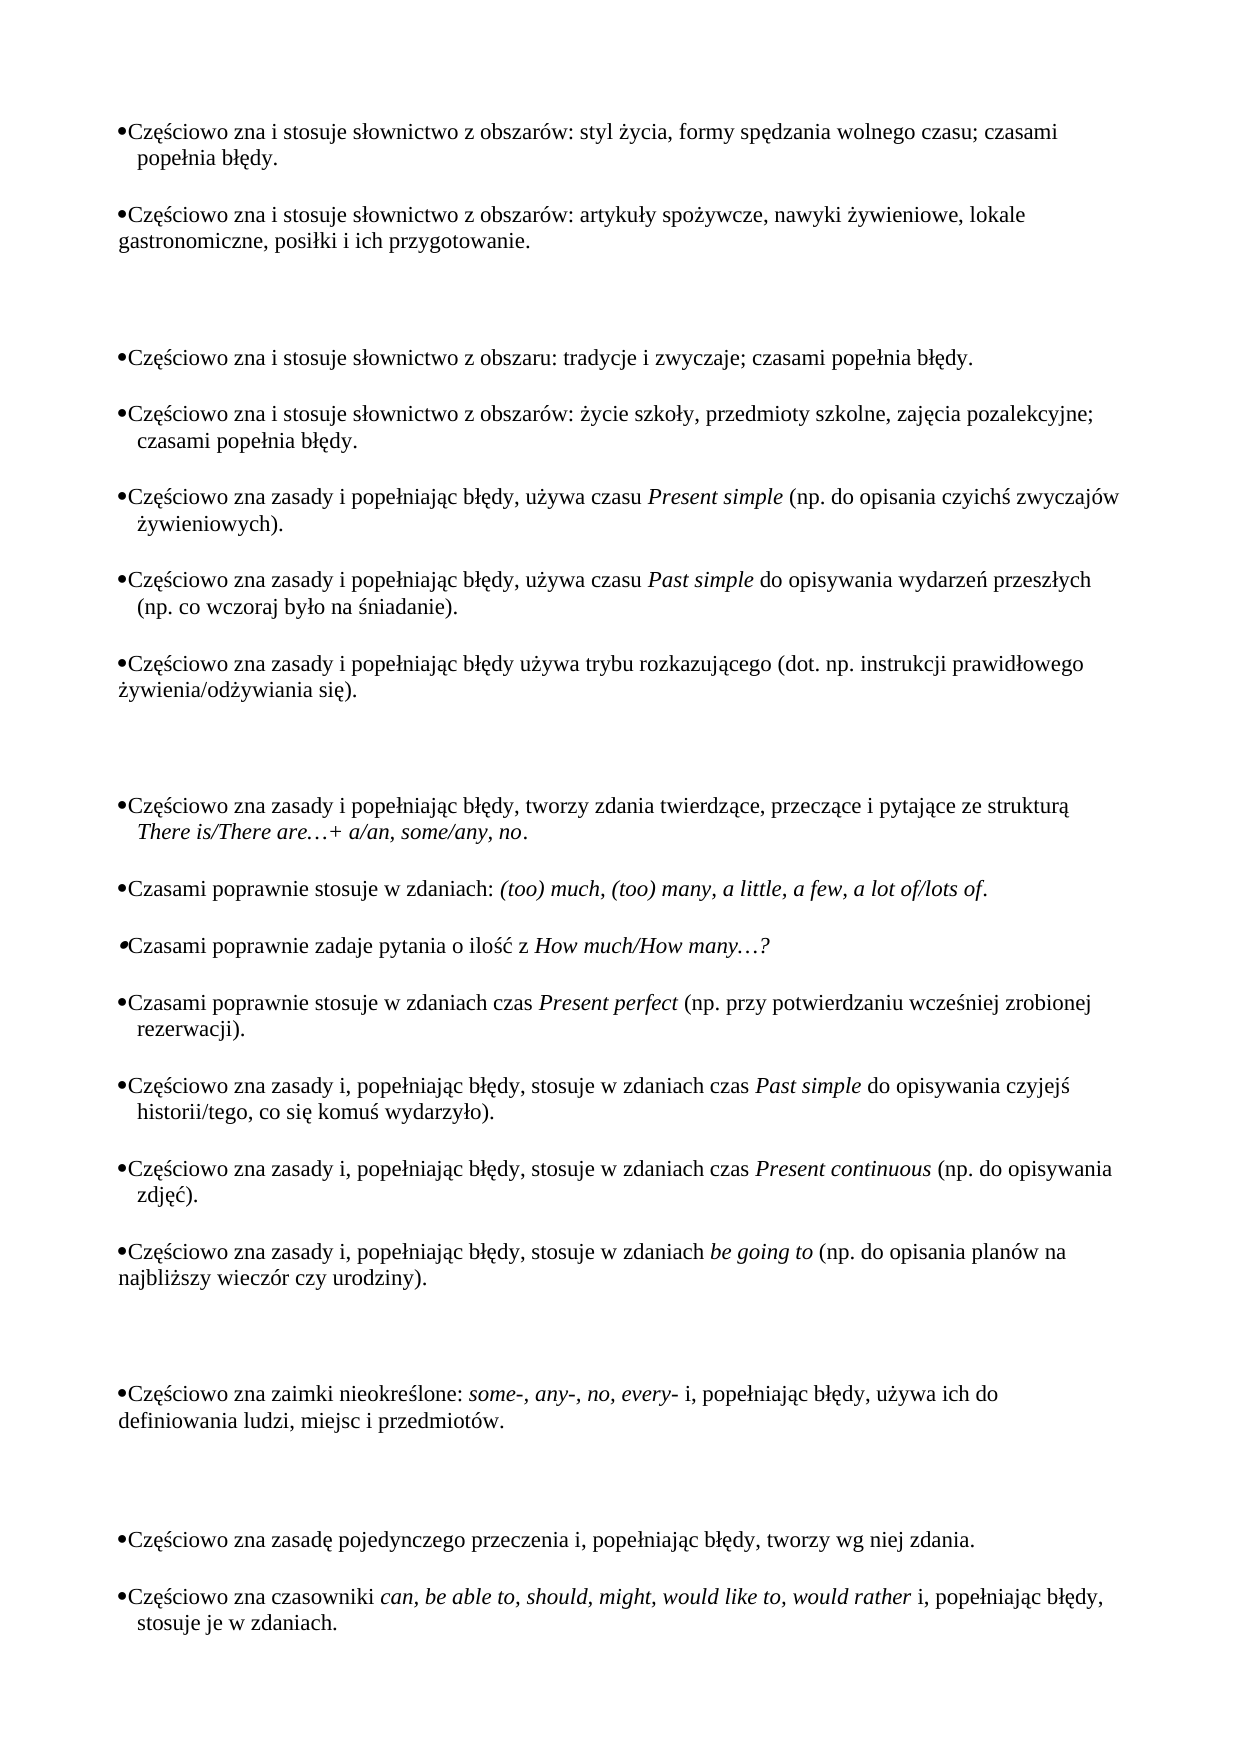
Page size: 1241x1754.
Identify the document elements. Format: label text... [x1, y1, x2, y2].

list Częściowo zna i stosuje słownictwo z obszarów: życie szkoły, przedmioty szkolne, zajęcia pozalekcyjne; czasami popełnia błędy. [118, 400, 1122, 453]
list Częściowo zna zaimki nieokreślone: some-, any-, no, every- i, popełniając błędy, używa ich do definiowania ludzi, miejsc i przedmiotów. [118, 1380, 1122, 1433]
list Częściowo zna zasady i, popełniając błędy, stosuje w zdaniach czas Present continuous (np. do opisywania zdjęć). [118, 1155, 1122, 1208]
list Częściowo zna zasady i, popełniając błędy, stosuje w zdaniach czas Past simple do opisywania czyjejś historii/tego, co się komuś wydarzyło). [118, 1072, 1122, 1124]
list Czasami poprawnie stosuje w zdaniach: (too) much, (too) many, a little, a few, a lot of/lots of. [118, 875, 1122, 901]
list Częściowo zna zasady i popełniając błędy, używa czasu Present simple (np. do opisania czyichś zwyczajów żywieniowych). [118, 483, 1122, 536]
list Czasami poprawnie zadaje pytania o ilość z How much/How many…? [118, 932, 1122, 958]
list Częściowo zna zasadę pojedynczego przeczenia i, popełniając błędy, tworzy wg niej zdania. [118, 1526, 1122, 1552]
list Częściowo zna zasady i popełniając błędy, używa czasu Past simple do opisywania wydarzeń przeszłych (np. co wczoraj było na śniadanie). [118, 567, 1122, 619]
list Częściowo zna zasady i popełniając błędy używa trybu rozkazującego (dot. np. instrukcji prawidłowego żywienia/odżywiania się). [118, 650, 1122, 702]
list Częściowo zna czasowniki can, be able to, should, might, would like to, would rather i, popełniając błędy, stosuje je w zdaniach. [118, 1583, 1122, 1636]
list Częściowo zna i stosuje słownictwo z obszarów: styl życia, formy spędzania wolnego czasu; czasami popełnia błędy. [118, 118, 1122, 171]
list Częściowo zna i stosuje słownictwo z obszaru: tradycje i zwyczaje; czasami popełnia błędy. [118, 343, 1122, 370]
list Częściowo zna zasady i, popełniając błędy, stosuje w zdaniach be going to (np. do opisania planów na najbliższy wieczór czy urodziny). [118, 1238, 1122, 1291]
list Częściowo zna i stosuje słownictwo z obszarów: artykuły spożywcze, nawyki żywieniowe, lokale gastronomiczne, posiłki i ich przygotowanie. [118, 201, 1122, 254]
list Czasami poprawnie stosuje w zdaniach czas Present perfect (np. przy potwierdzaniu wcześniej zrobionej rezerwacji). [118, 989, 1122, 1041]
list Częściowo zna zasady i popełniając błędy, tworzy zdania twierdzące, przeczące i pytające ze strukturą There is/There are…+ a/an, some/any, no. [118, 792, 1122, 845]
